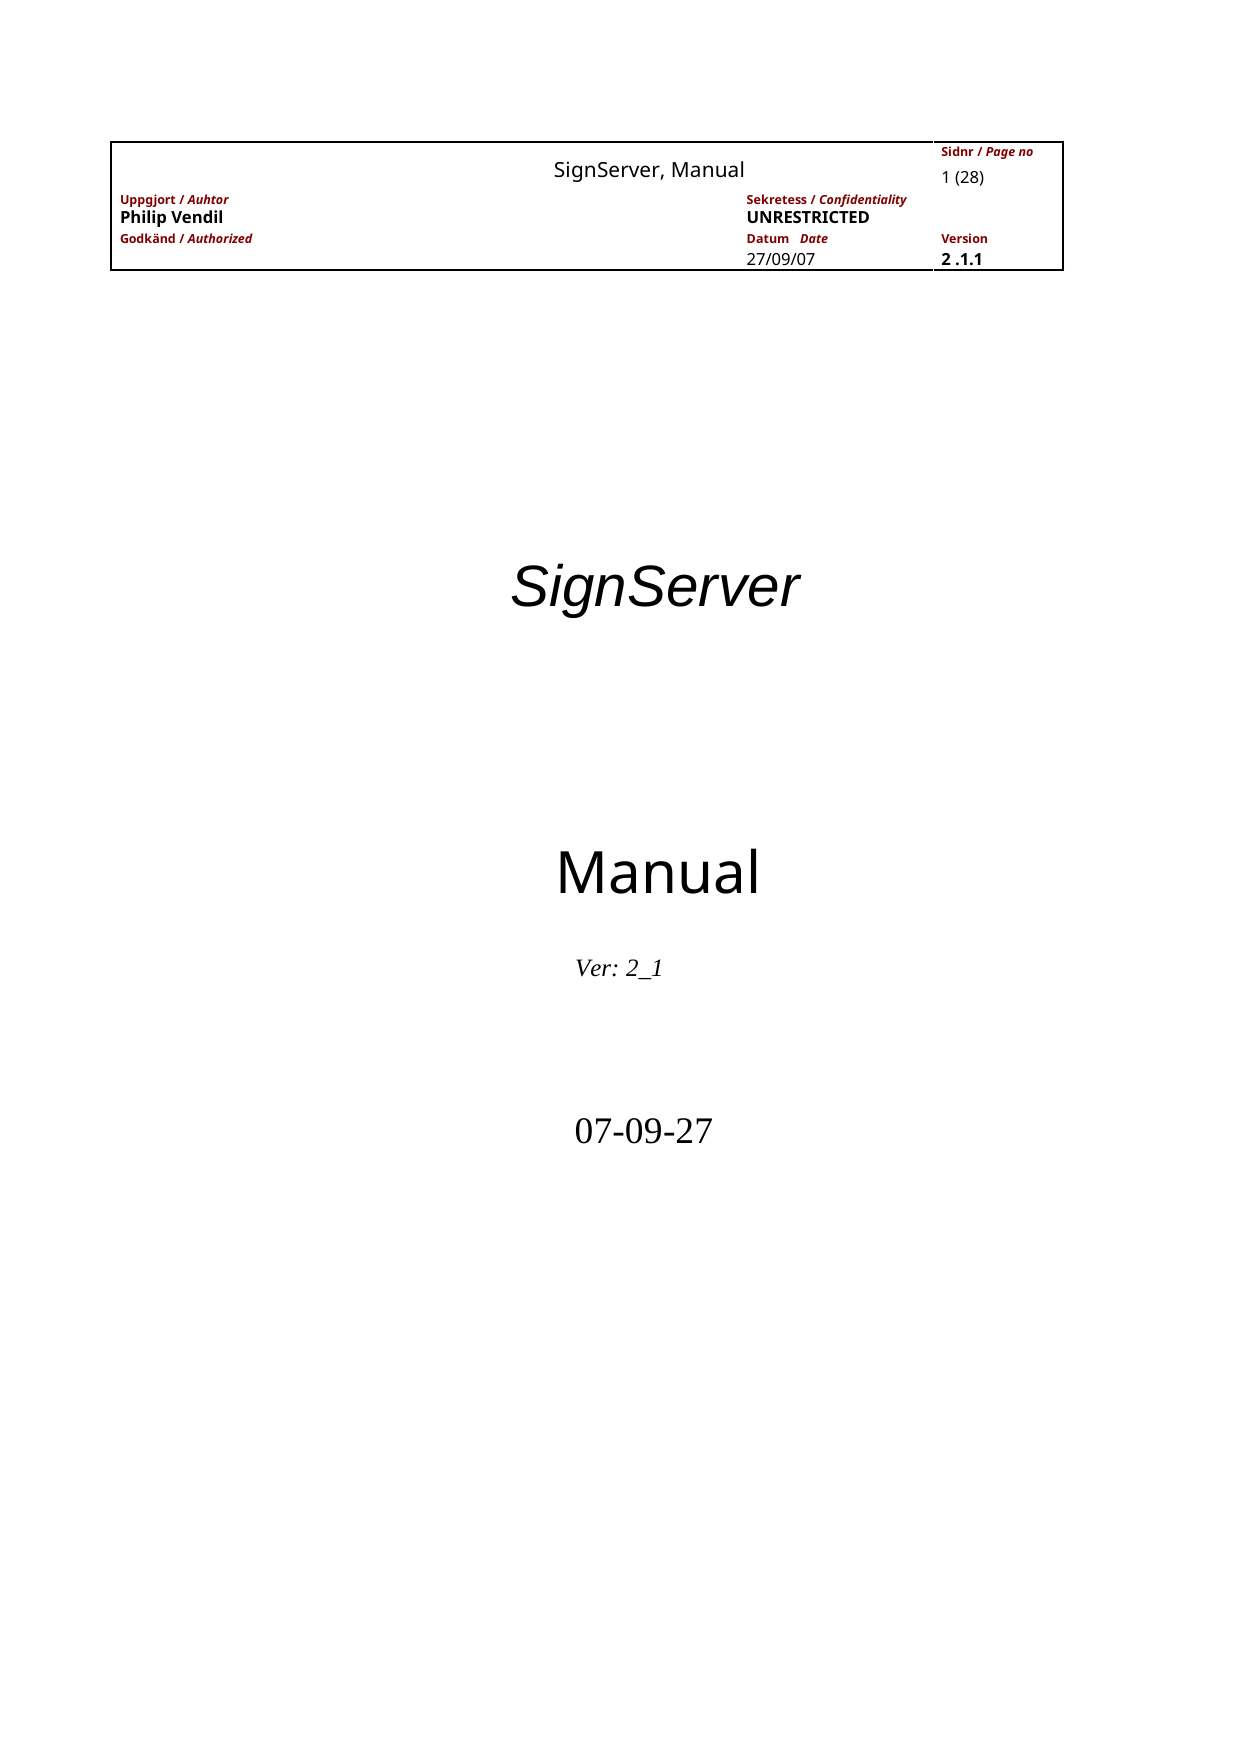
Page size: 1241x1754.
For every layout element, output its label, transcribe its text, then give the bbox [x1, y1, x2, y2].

text Ver: 2_1 [118, 954, 1122, 982]
title Manual [194, 854, 1122, 904]
title SignServer [194, 516, 1122, 616]
title 07-09-27 [118, 1110, 1122, 1151]
